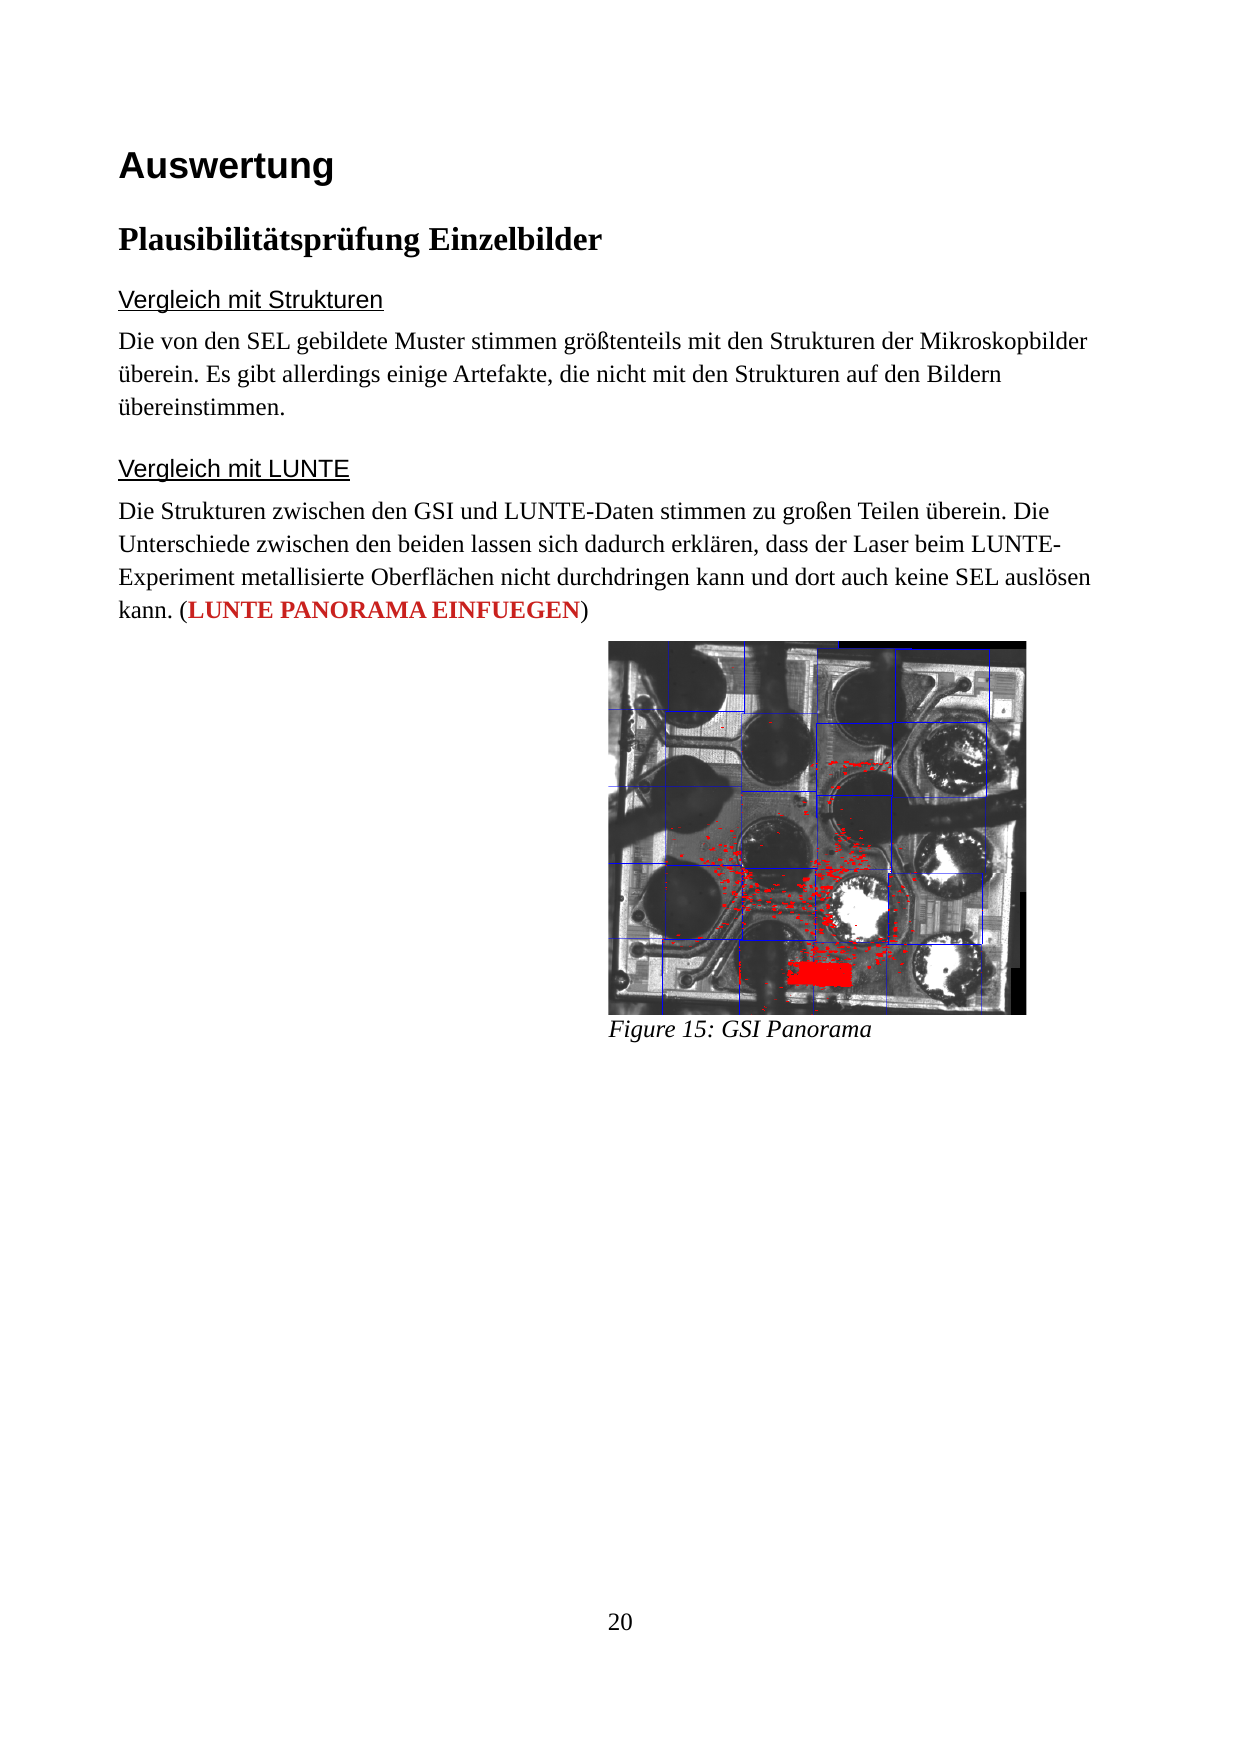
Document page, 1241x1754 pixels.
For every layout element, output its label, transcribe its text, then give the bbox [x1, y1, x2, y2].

subtitle Plausibilitätsprüfung Einzelbilder [118, 219, 1122, 258]
picture [608, 641, 1027, 1015]
subtitle Vergleich mit LUNTE [118, 454, 1122, 483]
text Die Strukturen zwischen den GSI und LUNTE-Daten stimmen zu großen Teilen überein. Die Unterschiede zwischen den beiden lassen sich dadurch erklären, dass der Laser beim LUNTE-Experiment metallisierte Oberflächen nicht durchdringen kann und dort auch keine SEL auslösen kann. (LUNTE PANORAMA EINFUEGEN) [118, 496, 1122, 623]
text Die von den SEL gebildete Muster stimmen größtenteils mit den Strukturen der Mikroskopbilder überein. Es gibt allerdings einige Artefakte, die nicht mit den Strukturen auf den Bildern übereinstimmen. [118, 326, 1122, 421]
subtitle Auswertung [118, 143, 1122, 186]
text Figure 15: GSI Panorama [608, 1015, 1027, 1043]
subtitle Vergleich mit Strukturen [118, 285, 1122, 314]
